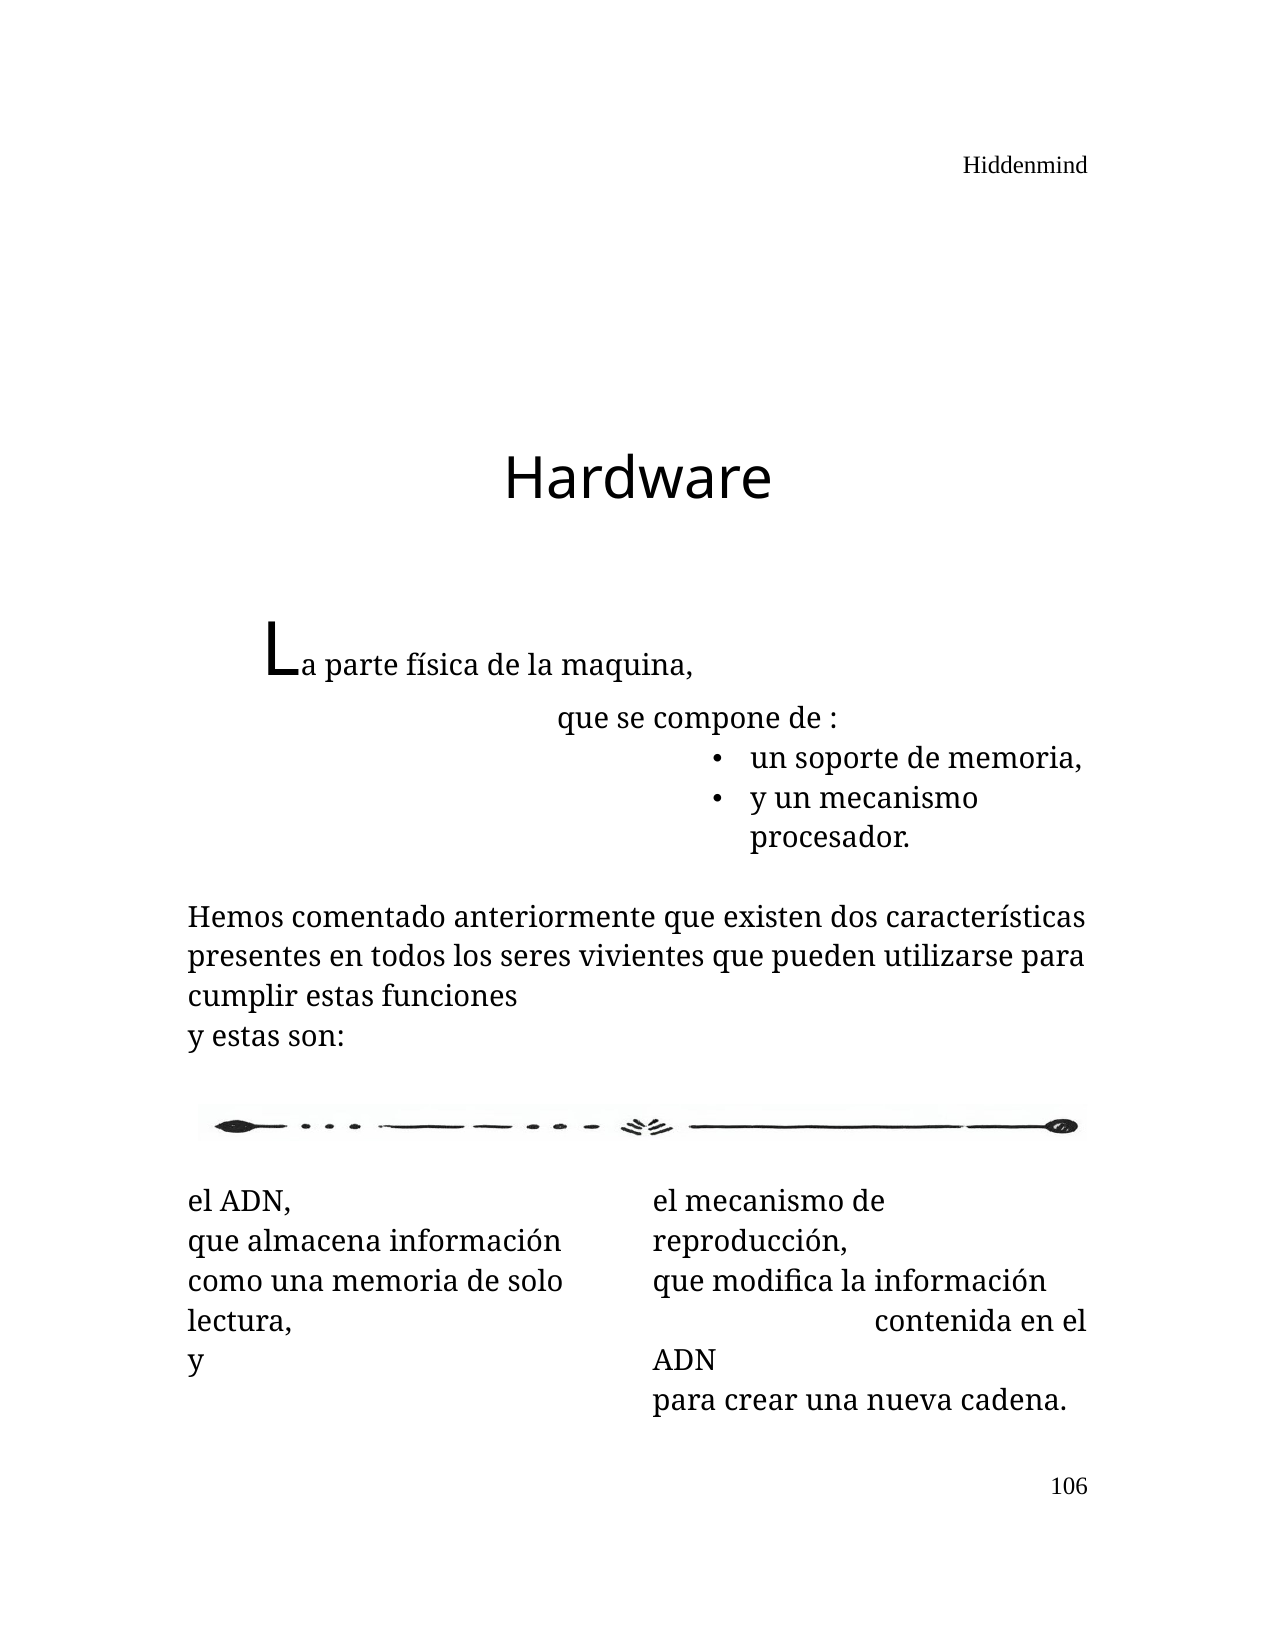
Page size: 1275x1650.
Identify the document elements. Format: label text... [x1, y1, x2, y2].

text que se compone de : [187, 698, 1087, 737]
text para crear una nueva cadena. [652, 1379, 1087, 1419]
text y [187, 1339, 622, 1379]
text y estas son: [187, 1015, 1087, 1055]
text que almacena información [187, 1220, 622, 1260]
text La parte física de la maquina, [187, 595, 1087, 698]
text Hemos comentado anteriormente que existen dos características presentes en todos los seres vivientes que pueden utilizarse para cumplir estas funciones [187, 896, 1087, 1015]
list un soporte de memoria, [712, 737, 1087, 777]
text el mecanismo de reproducción, [652, 1181, 1087, 1260]
picture [198, 1104, 1088, 1141]
list y un mecanismo procesador. [712, 777, 1087, 856]
text el ADN, [187, 1181, 622, 1220]
text como una memoria de solo lectura, [187, 1260, 622, 1339]
text que modifica la información contenida en el ADN [652, 1260, 1087, 1379]
